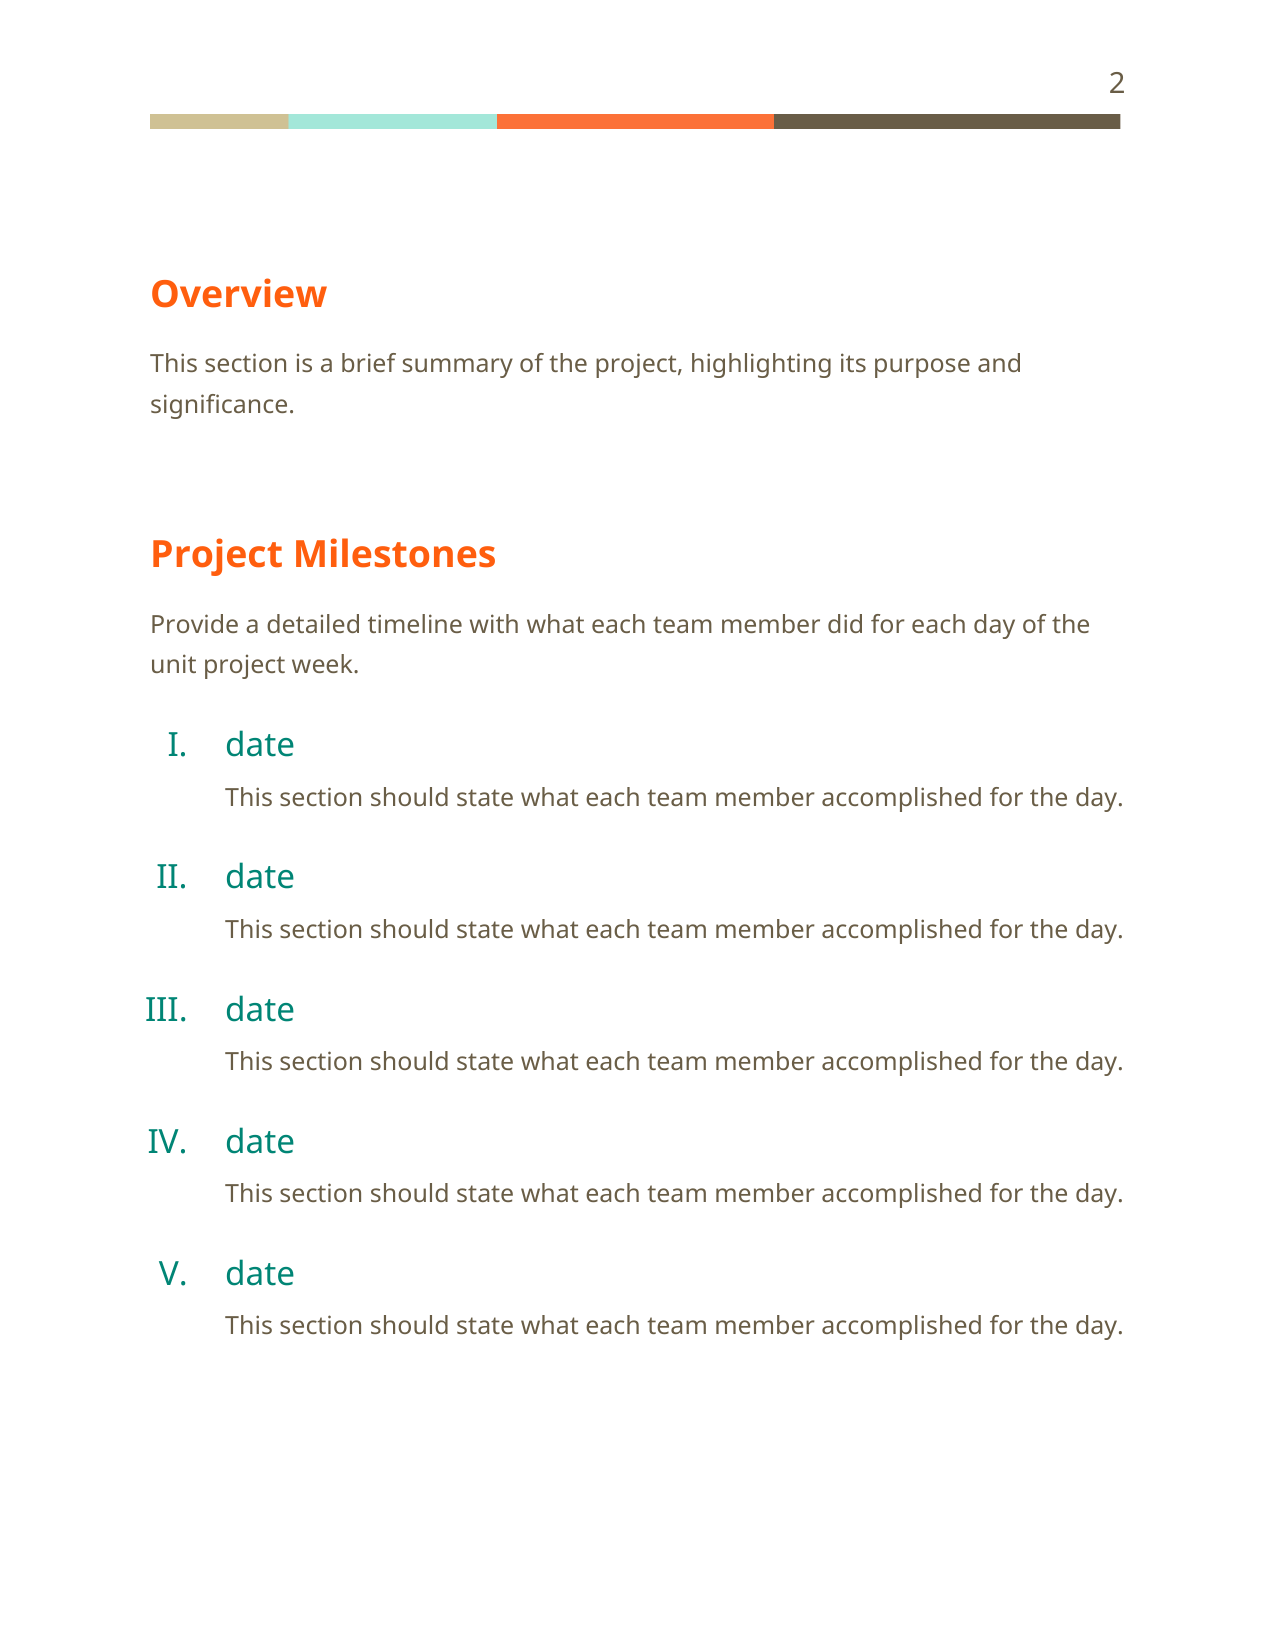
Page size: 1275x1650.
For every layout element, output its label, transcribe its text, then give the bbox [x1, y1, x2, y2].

text This section should state what each team member accomplished for the day. [225, 1043, 1125, 1077]
subtitle date [187, 853, 1125, 899]
subtitle Overview [150, 267, 1125, 318]
text This section is a brief summary of the project, highlighting its purpose and significance. [150, 346, 1125, 421]
subtitle date [187, 721, 1125, 767]
text Provide a detailed timeline with what each team member did for each day of the unit project week. [150, 606, 1125, 681]
subtitle Project Milestones [150, 527, 1125, 578]
text This section should state what each team member accomplished for the day. [225, 1307, 1125, 1342]
text This section should state what each team member accomplished for the day. [225, 1175, 1125, 1209]
picture [150, 114, 1121, 129]
text This section should state what each team member accomplished for the day. [225, 779, 1125, 813]
text This section should state what each team member accomplished for the day. [225, 911, 1125, 945]
subtitle date [187, 1249, 1125, 1295]
subtitle date [187, 1117, 1125, 1163]
subtitle date [187, 985, 1125, 1031]
